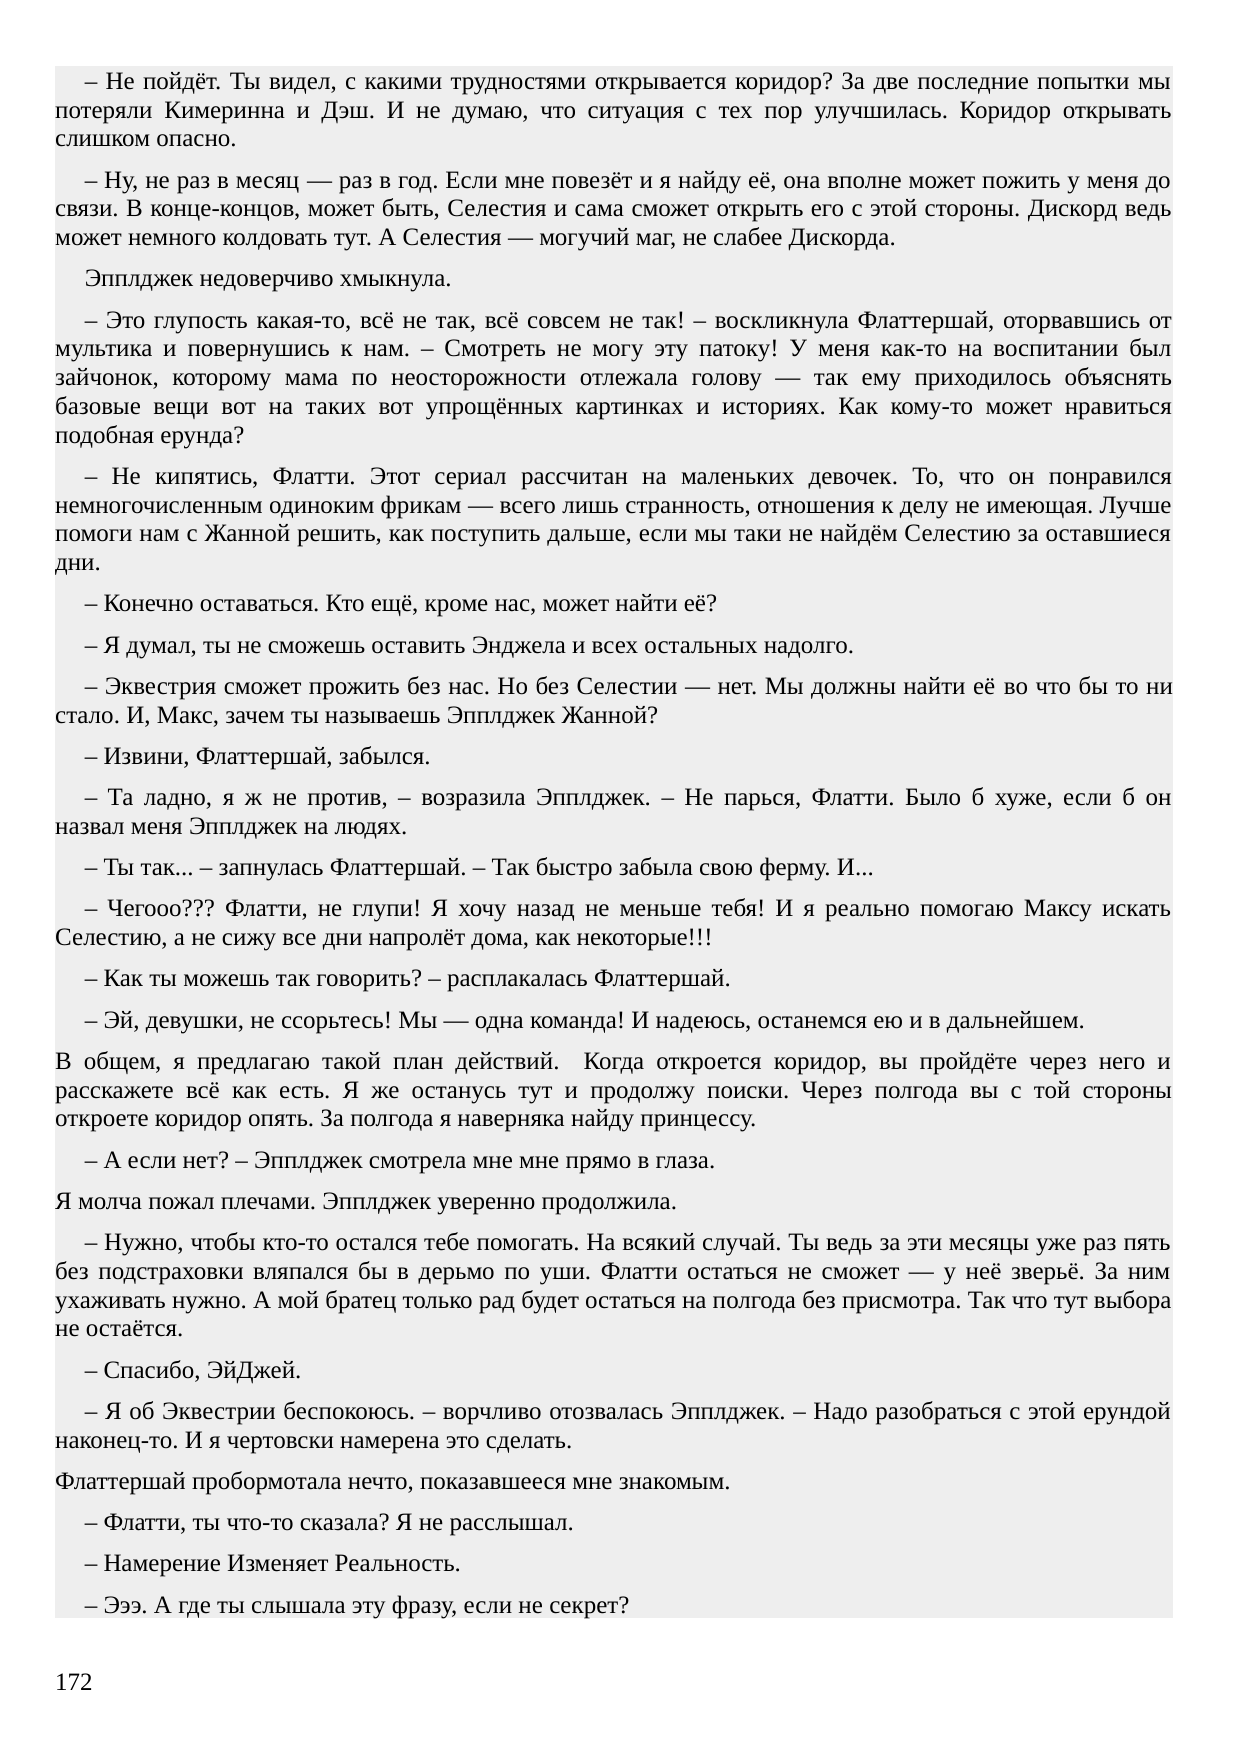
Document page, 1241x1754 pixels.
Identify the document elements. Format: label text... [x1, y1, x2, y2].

list Я молча пожал плечами. Эпплджек уверенно продолжила. [55, 1186, 1173, 1215]
text – Конечно оставаться. Кто ещё, кроме нас, может найти её? [55, 588, 1173, 617]
text Эпплджек недоверчиво хмыкнула. [55, 263, 1173, 292]
text – Это глупость какая-то, всё не так, всё совсем не так! – воскликнула Флаттершай, оторвавшись от мультика и повернушись к нам. – Смотреть не могу эту патоку! У меня как-то на воспитании был зайчонок, которому мама по неосторожности отлежала голову — так ему приходилось объяснять базовые вещи вот на таких вот упрощённых картинках и историях. Как кому-то может нравиться подобная ерунда? [55, 305, 1173, 448]
list Флаттершай пробормотала нечто, показавшееся мне знакомым. [55, 1466, 1173, 1495]
text – Я об Эквестрии беспокоюсь. – ворчливо отозвалась Эпплджек. – Надо разобраться с этой ерундой наконец-то. И я чертовски намерена это сделать. [55, 1396, 1173, 1453]
text – Эй, девушки, не ссорьтесь! Мы — одна команда! И надеюсь, останемся ею и в дальнейшем. [55, 1005, 1173, 1033]
text – Чегооо??? Флатти, не глупи! Я хочу назад не меньше тебя! И я реально помогаю Максу искать Селестию, а не сижу все дни напролёт дома, как некоторые!!! [55, 893, 1173, 951]
list В общем, я предлагаю такой план действий. Когда откроется коридор, вы пройдёте через него и расскажете всё как есть. Я же останусь тут и продолжу поиски. Через полгода вы с той стороны откроете коридор опять. За полгода я наверняка найду принцессу. [55, 1046, 1173, 1132]
text – Та ладно, я ж не против, – возразила Эпплджек. – Не парься, Флатти. Было б хуже, если б он назвал меня Эпплджек на людях. [55, 782, 1173, 840]
text – Эээ. А где ты слышала эту фразу, если не секрет? [55, 1590, 1173, 1618]
text – Не кипятись, Флатти. Этот сериал рассчитан на маленьких девочек. То, что он понравился немногочисленным одиноким фрикам — всего лишь странность, отношения к делу не имеющая. Лучше помоги нам с Жанной решить, как поступить дальше, если мы таки не найдём Селестию за оставшиеся дни. [55, 461, 1173, 576]
text – Флатти, ты что-то сказала? Я не расслышал. [55, 1507, 1173, 1536]
text – Намерение Изменяет Реальность. [55, 1548, 1173, 1577]
text – Извини, Флаттершай, забылся. [55, 741, 1173, 770]
text – А если нет? – Эпплджек смотрела мне мне прямо в глаза. [55, 1145, 1173, 1173]
text – Нужно, чтобы кто-то остался тебе помогать. На всякий случай. Ты ведь за эти месяцы уже раз пять без подстраховки вляпался бы в дерьмо по уши. Флатти остаться не сможет — у неё зверьё. За ним ухаживать нужно. А мой братец только рад будет остаться на полгода без присмотра. Так что тут выбора не остаётся. [55, 1227, 1173, 1342]
text – Эквестрия сможет прожить без нас. Но без Селестии — нет. Мы должны найти её во что бы то ни стало. И, Макс, зачем ты называешь Эпплджек Жанной? [55, 671, 1173, 728]
text – Не пойдёт. Ты видел, с какими трудностями открывается коридор? За две последние попытки мы потеряли Кимеринна и Дэш. И не думаю, что ситуация с тех пор улучшилась. Коридор открывать слишком опасно. [55, 66, 1173, 152]
text – Спасибо, ЭйДжей. [55, 1355, 1173, 1383]
text – Ну, не раз в месяц — раз в год. Если мне повезёт и я найду её, она вполне может пожить у меня до связи. В конце-концов, может быть, Селестия и сама сможет открыть его с этой стороны. Дискорд ведь может немного колдовать тут. А Селестия — могучий маг, не слабее Дискорда. [55, 165, 1173, 251]
text – Я думал, ты не сможешь оставить Энджела и всех остальных надолго. [55, 630, 1173, 658]
text – Как ты можешь так говорить? – расплакалась Флаттершай. [55, 963, 1173, 992]
text – Ты так... – запнулась Флаттершай. – Так быстро забыла свою ферму. И... [55, 852, 1173, 881]
